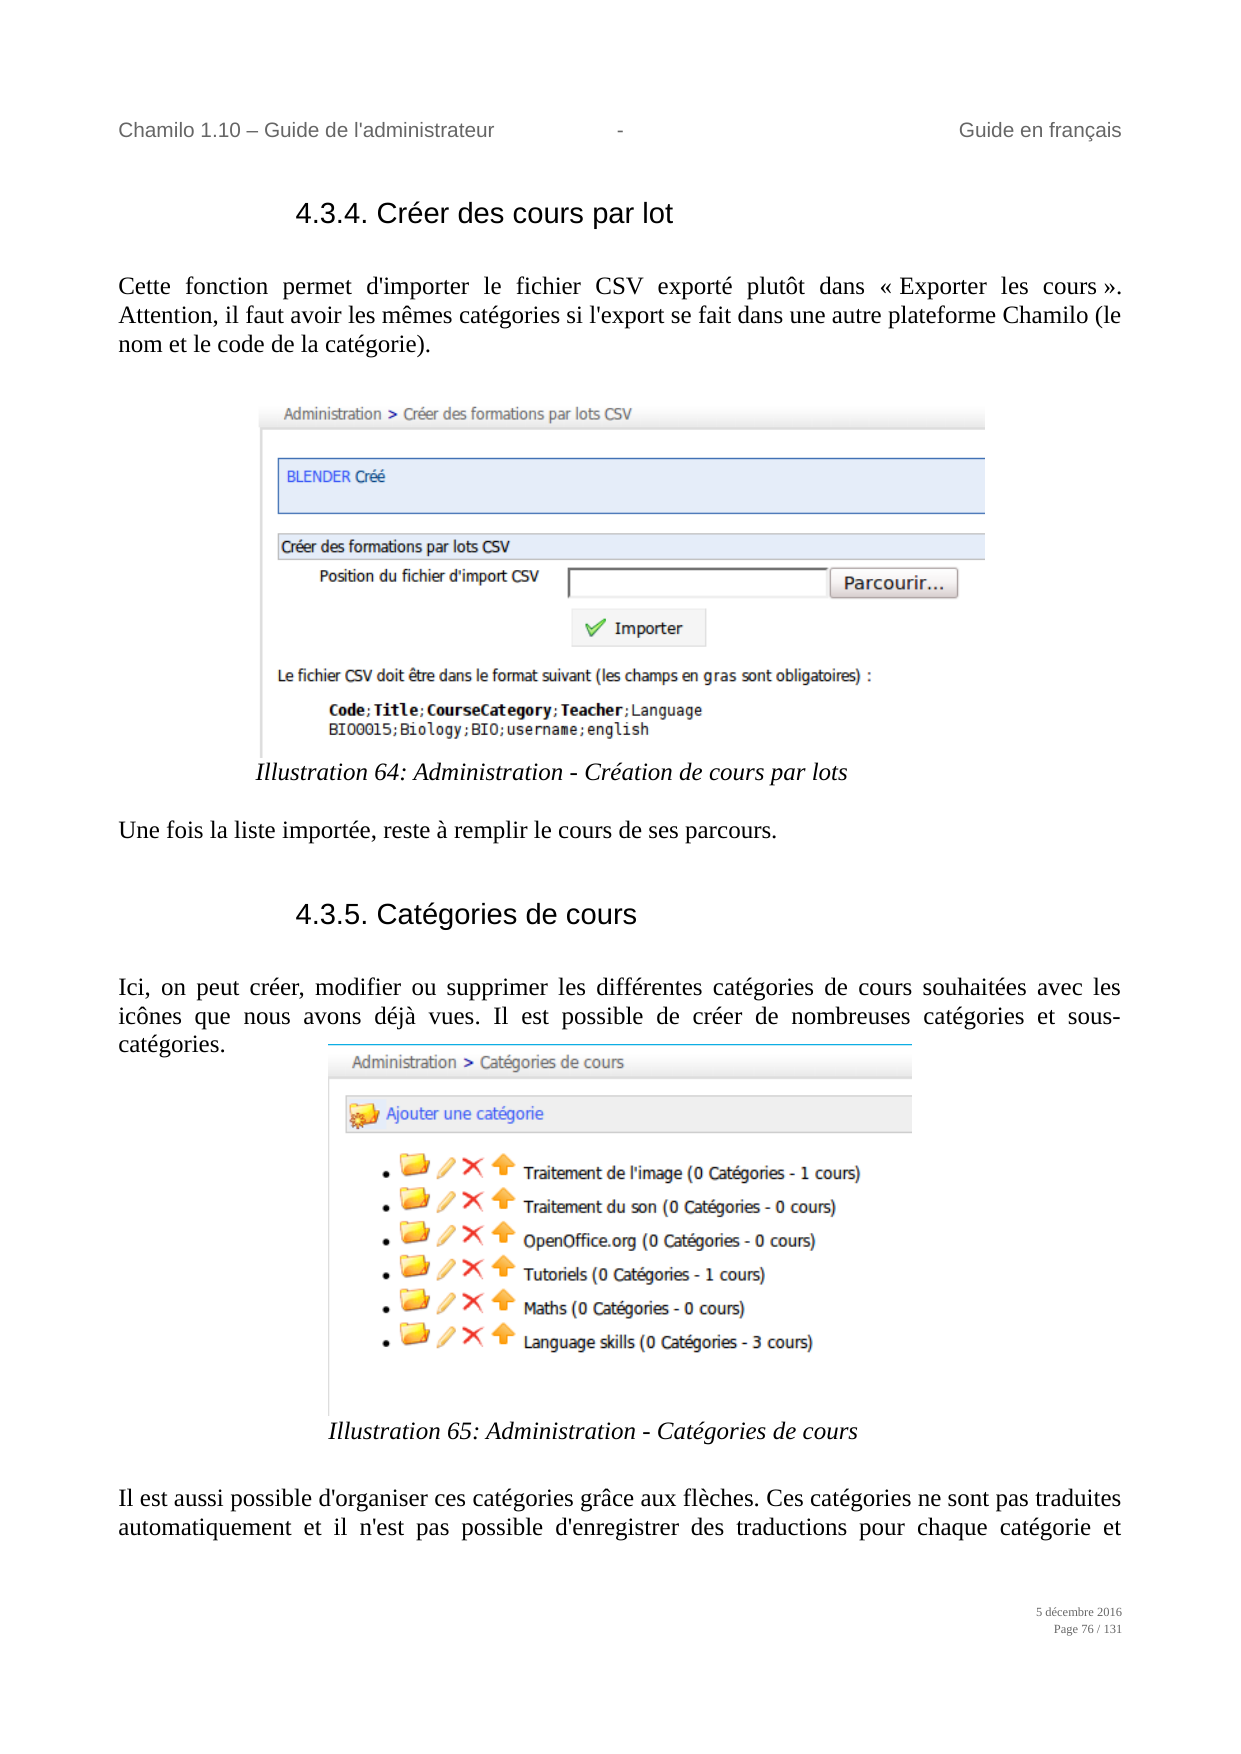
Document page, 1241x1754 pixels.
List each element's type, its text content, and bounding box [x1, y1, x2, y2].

picture [255, 398, 985, 758]
text Il est aussi possible d'organiser ces catégories grâce aux flèches. Ces catégories ne sont pas traduites automatiquement et il n'est pas possible d'enregistrer des traductions pour chaque catégorie et [118, 1483, 1122, 1541]
text Illustration 64: Administration - Création de cours par lots [255, 758, 985, 786]
text Une fois la liste importée, reste à remplir le cours de ses parcours. [118, 815, 1122, 843]
subtitle Catégories de cours [295, 897, 1122, 931]
text Ici, on peut créer, modifier ou supprimer les différentes catégories de cours souhaitées avec les icônes que nous avons déjà vues. Il est possible de créer de nombreuses catégories et sous-catégories. [118, 972, 1122, 1058]
text Illustration 65: Administration - Catégories de cours [328, 1416, 912, 1444]
text Cette fonction permet d'importer le fichier CSV exporté plutôt dans « Exporter les cours ». Attention, il faut avoir les mêmes catégories si l'export se fait dans une autre plateforme Chamilo (le nom et le code de la catégorie). [118, 271, 1122, 358]
picture [328, 1046, 912, 1416]
subtitle Créer des cours par lot [295, 197, 1122, 230]
